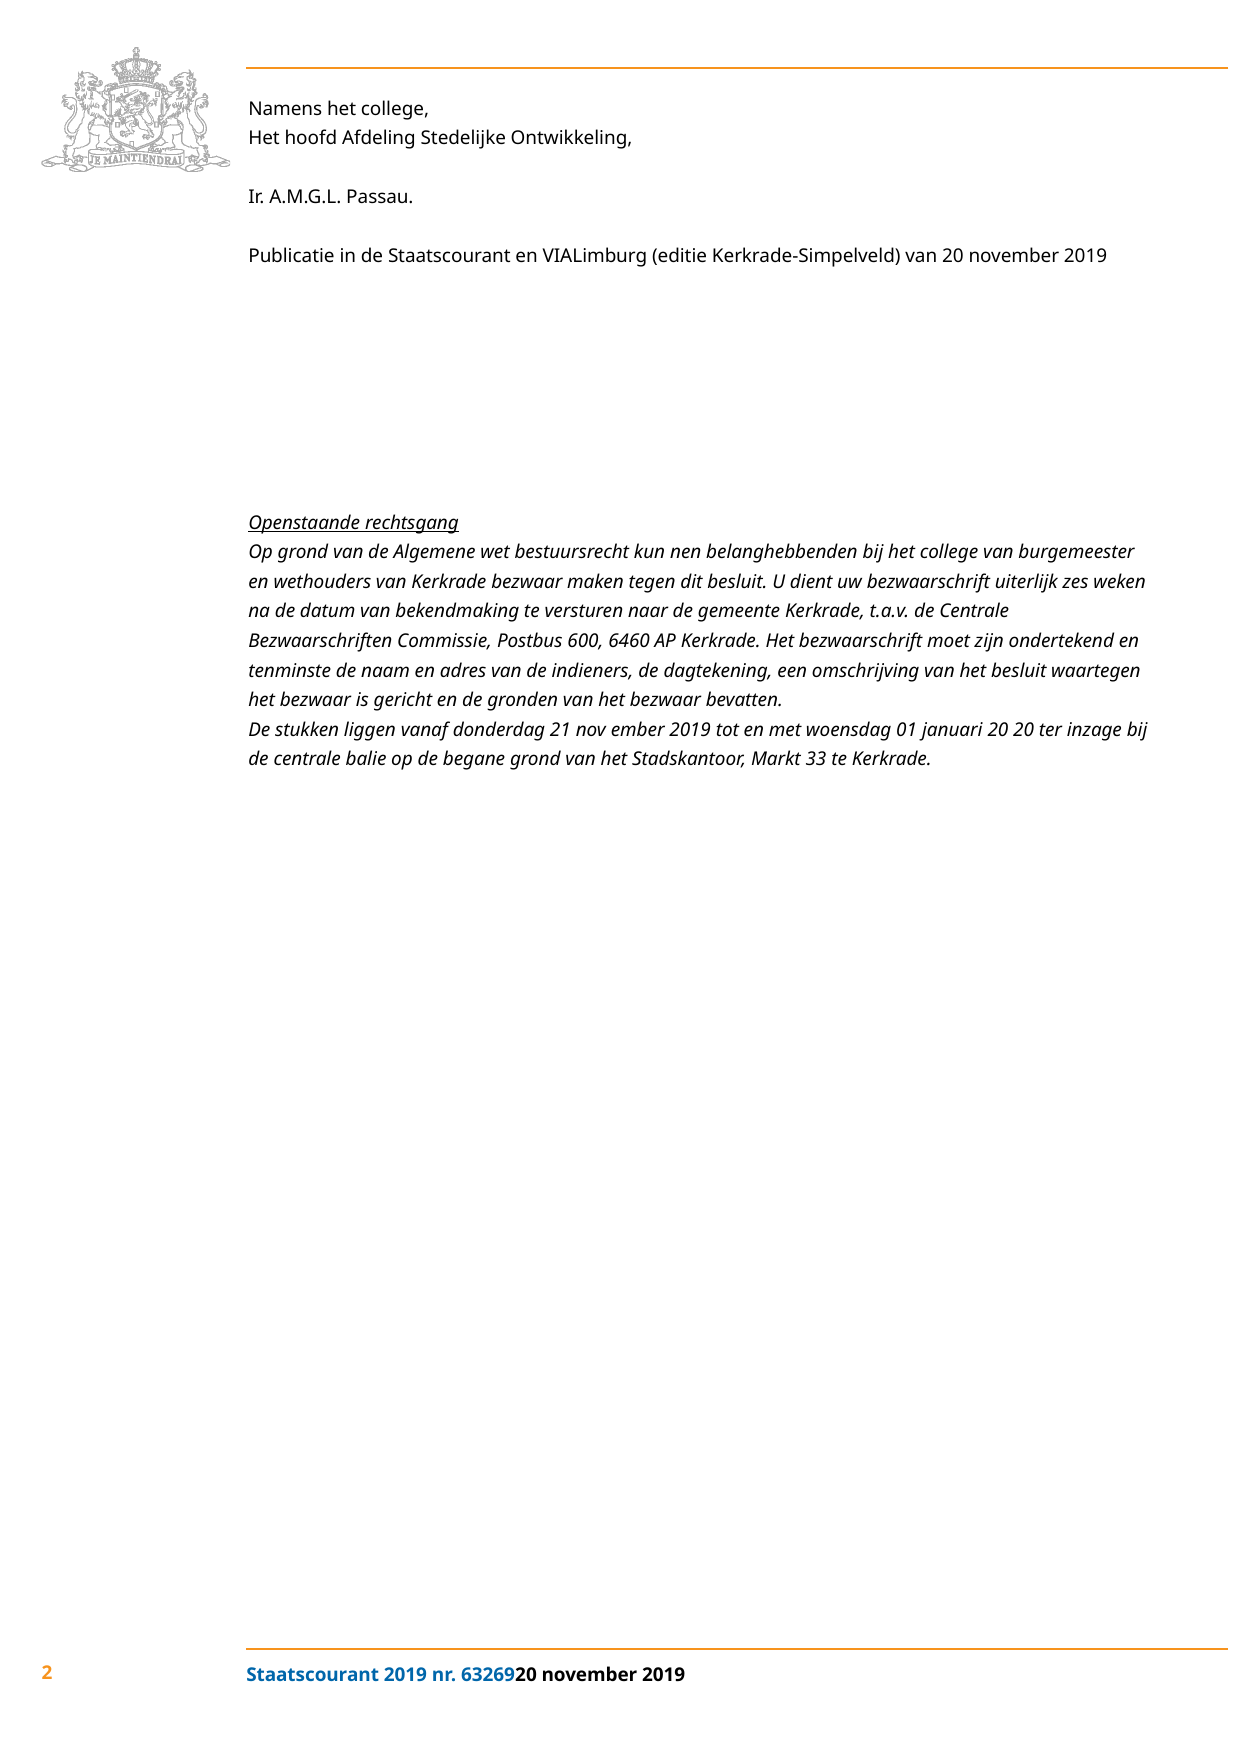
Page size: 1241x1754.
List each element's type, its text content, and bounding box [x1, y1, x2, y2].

text Openstaande rechtsgang [248, 509, 1152, 535]
picture [41, 47, 231, 172]
text Publicatie in de Staatscourant en VIALimburg (editie Kerkrade-Simpelveld) van 20 november 2019 [248, 243, 1152, 268]
text Het hoofd Afdeling Stedelijke Ontwikkeling, [248, 124, 1152, 150]
text Ir. A.M.G.L. Passau. [248, 183, 1152, 209]
text Namens het college, [248, 95, 1152, 121]
text Op grond van de Algemene wet bestuursrecht kun nen belanghebbenden bij het college van burgemeester en wethouders van Kerkrade bezwaar maken tegen dit besluit. U dient uw bezwaarschrift uiterlijk zes weken na de datum van bekendmaking te versturen naar de gemeente Kerkrade, t.a.v. de Centrale Bezwaarschriften Commissie, Postbus 600, 6460 AP Kerkrade. Het bezwaarschrift moet zijn ondertekend en tenminste de naam en adres van de indieners, de dagtekening, een omschrijving van het besluit waartegen het bezwaar is gericht en de gronden van het bezwaar bevatten. [248, 538, 1152, 712]
text De stukken liggen vanaf donderdag 21 nov ember 2019 tot en met woensdag 01 januari 20 20 ter inzage bij de centrale balie op de begane grond van het Stadskantoor, Markt 33 te Kerkrade. [248, 716, 1152, 771]
